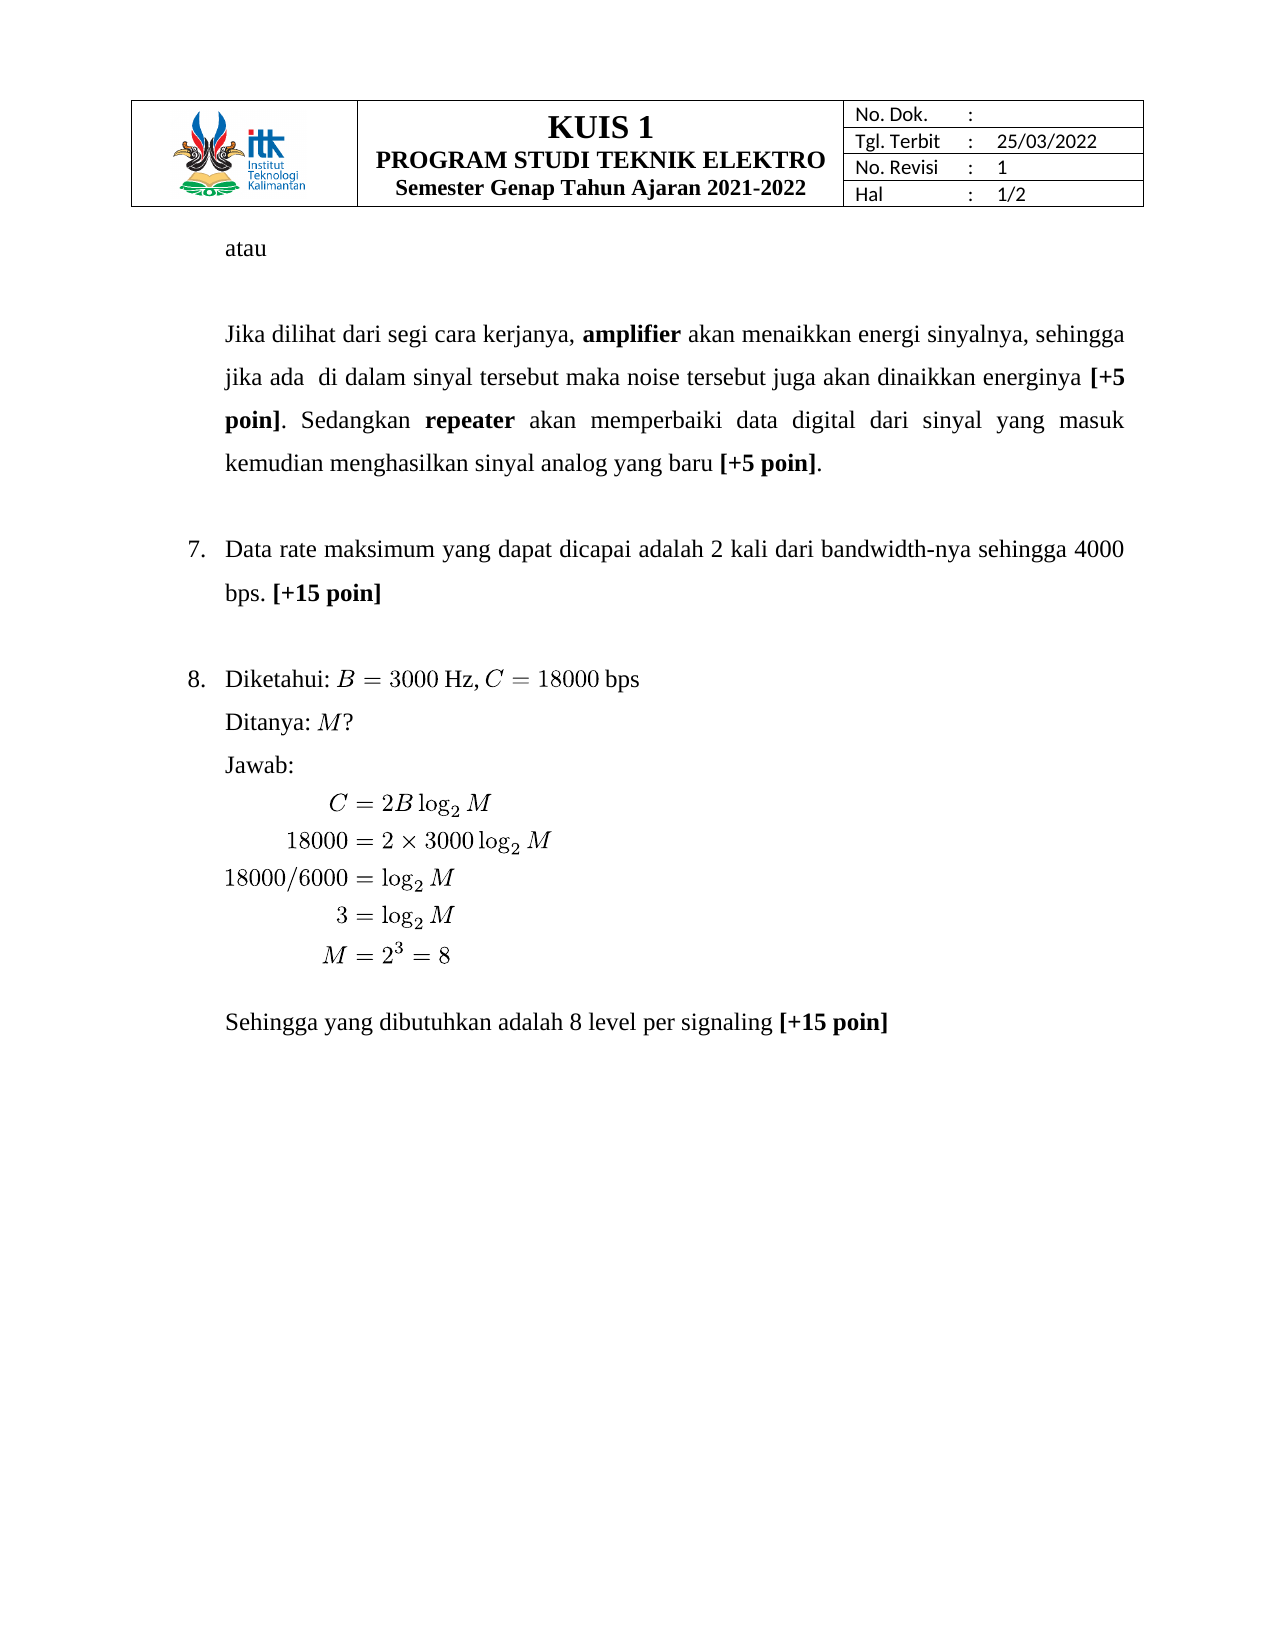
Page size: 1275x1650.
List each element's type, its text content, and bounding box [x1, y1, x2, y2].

list Diketahui: Hz, bps [187, 664, 1125, 693]
picture [170, 109, 308, 199]
list Ditanya: ? [187, 707, 1125, 736]
list atau [187, 233, 1125, 261]
list Jawab: [187, 750, 1125, 779]
list Data rate maksimum yang dapat dicapai adalah 2 kali dari bandwidth-nya sehingga 4000 bps. [+15 poin] [187, 534, 1125, 606]
list Sehingga yang dibutuhkan adalah 8 level per signaling [+15 poin] [225, 1007, 1125, 1036]
list Jika dilihat dari segi cara kerjanya, amplifier akan menaikkan energi sinyalnya, sehingga jika ada di dalam sinyal tersebut maka noise tersebut juga akan dinaikkan energinya [+5 poin]. Sedangkan repeater akan memperbaiki data digital dari sinyal yang masuk kemudian menghasilkan sinyal analog yang baru [+5 poin]. [187, 319, 1125, 477]
